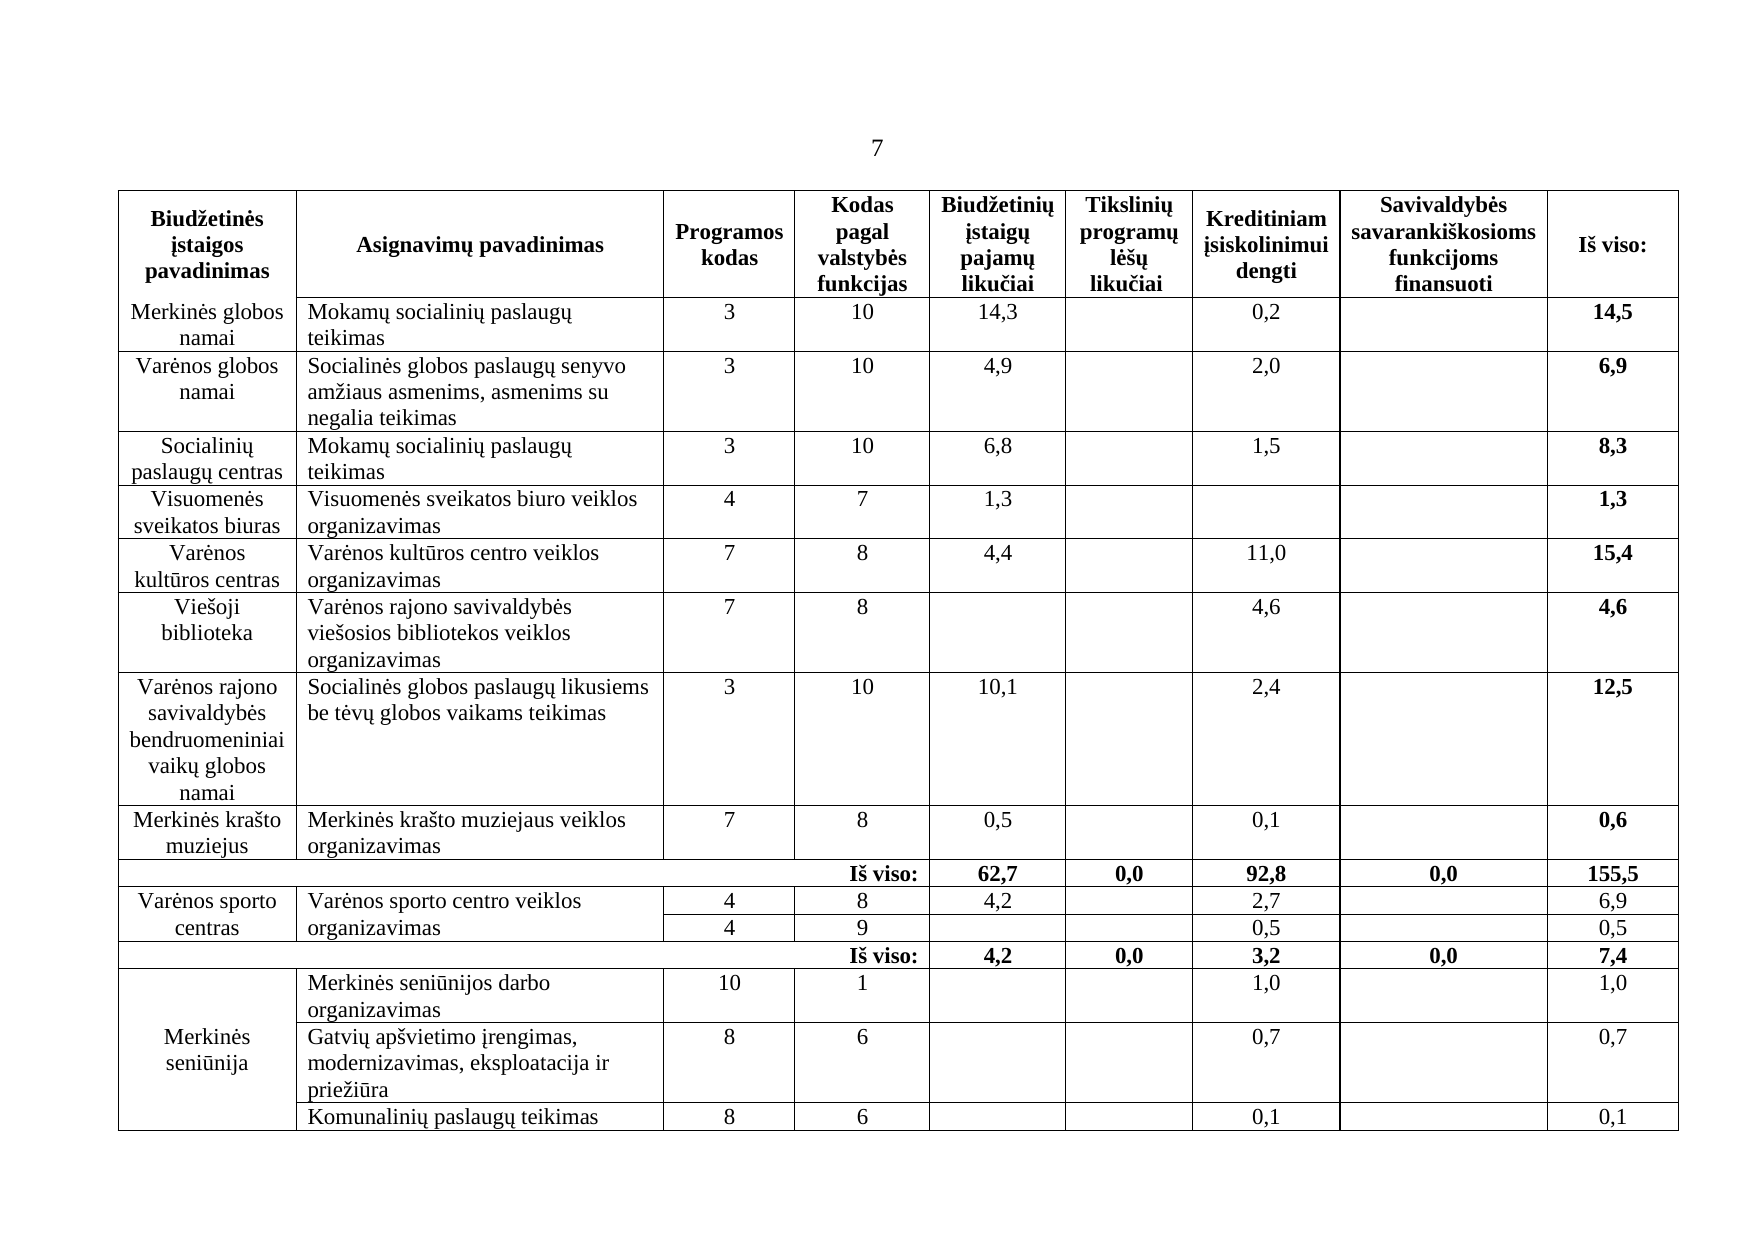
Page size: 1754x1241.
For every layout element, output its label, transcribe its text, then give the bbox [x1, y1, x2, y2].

table_cell [930, 969, 1065, 1022]
table_cell [1341, 887, 1547, 913]
table_header Kreditiniam įsiskolinimui dengti [1193, 191, 1339, 297]
table_cell [1066, 806, 1192, 859]
table_cell 4 [664, 887, 794, 913]
table_cell Varėnos sporto centras [119, 887, 296, 941]
table_cell Varėnos kultūros centro veiklos organizavimas [297, 539, 663, 592]
table_cell [1066, 593, 1192, 672]
table_cell 155,5 [1548, 860, 1678, 886]
table_cell 14,5 [1548, 298, 1678, 351]
table_cell [1341, 486, 1547, 538]
table_cell 10 [795, 673, 929, 805]
table_cell Varėnos rajono savivaldybės viešosios bibliotekos veiklos organizavimas [297, 593, 663, 672]
table_cell 8 [795, 593, 929, 672]
table_cell 1,3 [1548, 486, 1678, 538]
table_header Biudžetinės įstaigos pavadinimas [119, 191, 296, 297]
table_cell [1066, 915, 1192, 941]
table_cell 4,6 [1193, 593, 1339, 672]
table_cell Mokamų socialinių paslaugų teikimas [297, 298, 663, 351]
table_header Iš viso: [1548, 191, 1678, 297]
table_cell [1341, 915, 1547, 941]
table_cell Merkinės seniūnija [119, 969, 296, 1129]
table_cell 4,6 [1548, 593, 1678, 672]
table_cell 62,7 [930, 860, 1065, 886]
table_cell 0,1 [1193, 806, 1339, 859]
table_cell [1066, 887, 1192, 913]
table_header Biudžetinių įstaigų pajamų likučiai [930, 191, 1065, 297]
table_cell 8,3 [1548, 432, 1678, 484]
table_cell 14,3 [930, 298, 1065, 351]
table_cell [1341, 969, 1547, 1022]
table_cell 0,5 [1548, 915, 1678, 941]
table_cell 4,4 [930, 539, 1065, 592]
table_cell Merkinės seniūnijos darbo organizavimas [297, 969, 663, 1022]
table_cell [1341, 539, 1547, 592]
table_cell [1066, 673, 1192, 805]
table_cell 8 [795, 887, 929, 913]
table_cell [1341, 298, 1547, 351]
table_cell 4 [664, 486, 794, 538]
table_cell 0,7 [1193, 1023, 1339, 1102]
table_cell [1066, 1023, 1192, 1102]
table_cell 0,6 [1548, 806, 1678, 859]
table_cell 3 [664, 432, 794, 484]
table_cell [1066, 352, 1192, 431]
table_cell [1066, 539, 1192, 592]
table_cell 0,1 [1548, 1103, 1678, 1129]
table_cell 10 [795, 298, 929, 351]
table_cell 6,9 [1548, 887, 1678, 913]
table_cell [1193, 486, 1339, 538]
table_cell 0,0 [1066, 942, 1192, 968]
table_cell Mokamų socialinių paslaugų teikimas [297, 432, 663, 484]
table_cell 7 [795, 486, 929, 538]
table_cell [1066, 486, 1192, 538]
table_cell 2,0 [1193, 352, 1339, 431]
table_cell Varėnos rajono savivaldybės bendruomeniniai vaikų globos namai [119, 673, 296, 805]
table_cell 0,7 [1548, 1023, 1678, 1102]
table_cell [930, 915, 1065, 941]
table_cell 8 [664, 1103, 794, 1129]
table_cell [1341, 673, 1547, 805]
table_cell 8 [795, 806, 929, 859]
table_cell 8 [795, 539, 929, 592]
table_cell 0,5 [930, 806, 1065, 859]
table_cell 3 [664, 298, 794, 351]
table_cell 6 [795, 1103, 929, 1129]
table_cell [1341, 1023, 1547, 1102]
table_cell 1,0 [1548, 969, 1678, 1022]
table_cell 9 [795, 915, 929, 941]
table_cell 4 [664, 915, 794, 941]
table_cell 1,3 [930, 486, 1065, 538]
table_cell 0,0 [1341, 942, 1547, 968]
table_cell [930, 1103, 1065, 1129]
table_cell 6,8 [930, 432, 1065, 484]
table_header Savivaldybės savarankiškosioms funkcijoms finansuoti [1341, 191, 1547, 297]
table_cell [1066, 432, 1192, 484]
table_header Tikslinių programų lėšų likučiai [1066, 191, 1192, 297]
table_cell [1341, 352, 1547, 431]
table_cell 11,0 [1193, 539, 1339, 592]
table_cell 0,2 [1193, 298, 1339, 351]
table_cell 2,7 [1193, 887, 1339, 913]
table_cell Merkinės globos namai [119, 297, 296, 351]
table_cell 4,2 [930, 887, 1065, 913]
table_cell 6 [795, 1023, 929, 1102]
table_cell 0,1 [1193, 1103, 1339, 1129]
table_cell [1341, 432, 1547, 484]
table_cell Socialinių paslaugų centras [119, 432, 296, 484]
table_cell 3,2 [1193, 942, 1339, 968]
table_cell Visuomenės sveikatos biuras [119, 486, 296, 538]
table_cell 4,9 [930, 352, 1065, 431]
table_cell 10,1 [930, 673, 1065, 805]
table_cell Komunalinių paslaugų teikimas [297, 1103, 663, 1129]
table_cell [1066, 969, 1192, 1022]
table_cell [930, 1023, 1065, 1102]
table_cell [1341, 1103, 1547, 1129]
table_cell 10 [795, 352, 929, 431]
table_cell 0,0 [1341, 860, 1547, 886]
table_cell 12,5 [1548, 673, 1678, 805]
table_cell 2,4 [1193, 673, 1339, 805]
table_cell 1,0 [1193, 969, 1339, 1022]
table_cell 7 [664, 806, 794, 859]
table_cell 1 [795, 969, 929, 1022]
table_cell Viešoji biblioteka [119, 593, 296, 672]
table_cell 10 [664, 969, 794, 1022]
table_cell Gatvių apšvietimo įrengimas, modernizavimas, eksploatacija ir priežiūra [297, 1023, 663, 1102]
table_cell 6,9 [1548, 352, 1678, 431]
table_cell Varėnos globos namai [119, 352, 296, 431]
table_cell 92,8 [1193, 860, 1339, 886]
table_cell 4,2 [930, 942, 1065, 968]
table_cell 7 [664, 539, 794, 592]
table_cell Varėnos kultūros centras [119, 539, 296, 592]
table_cell [1066, 1103, 1192, 1129]
table_cell Merkinės krašto muziejaus veiklos organizavimas [297, 806, 663, 859]
table_cell [1341, 806, 1547, 859]
table_cell 3 [664, 673, 794, 805]
table_cell Visuomenės sveikatos biuro veiklos organizavimas [297, 486, 663, 538]
table_cell Iš viso: [119, 860, 929, 886]
table_cell Iš viso: [119, 942, 929, 968]
table_cell 7 [664, 593, 794, 672]
table_cell Socialinės globos paslaugų likusiems be tėvų globos vaikams teikimas [297, 673, 663, 805]
table_cell Socialinės globos paslaugų senyvo amžiaus asmenims, asmenims su negalia teikimas [297, 352, 663, 431]
table_cell 1,5 [1193, 432, 1339, 484]
table_cell 0,0 [1066, 860, 1192, 886]
table_cell 10 [795, 432, 929, 484]
table_cell 15,4 [1548, 539, 1678, 592]
table_cell 7,4 [1548, 942, 1678, 968]
table_cell 0,5 [1193, 915, 1339, 941]
table_cell [930, 593, 1065, 672]
table_header Programos kodas [664, 191, 794, 297]
table_cell [1066, 298, 1192, 351]
table_cell 8 [664, 1023, 794, 1102]
table_header Asignavimų pavadinimas [297, 191, 663, 297]
table_cell 3 [664, 352, 794, 431]
table_cell [1341, 593, 1547, 672]
table_cell Varėnos sporto centro veiklos organizavimas [297, 887, 663, 941]
table_cell Merkinės krašto muziejus [119, 806, 296, 859]
table_header Kodas pagal valstybės funkcijas [795, 191, 929, 297]
